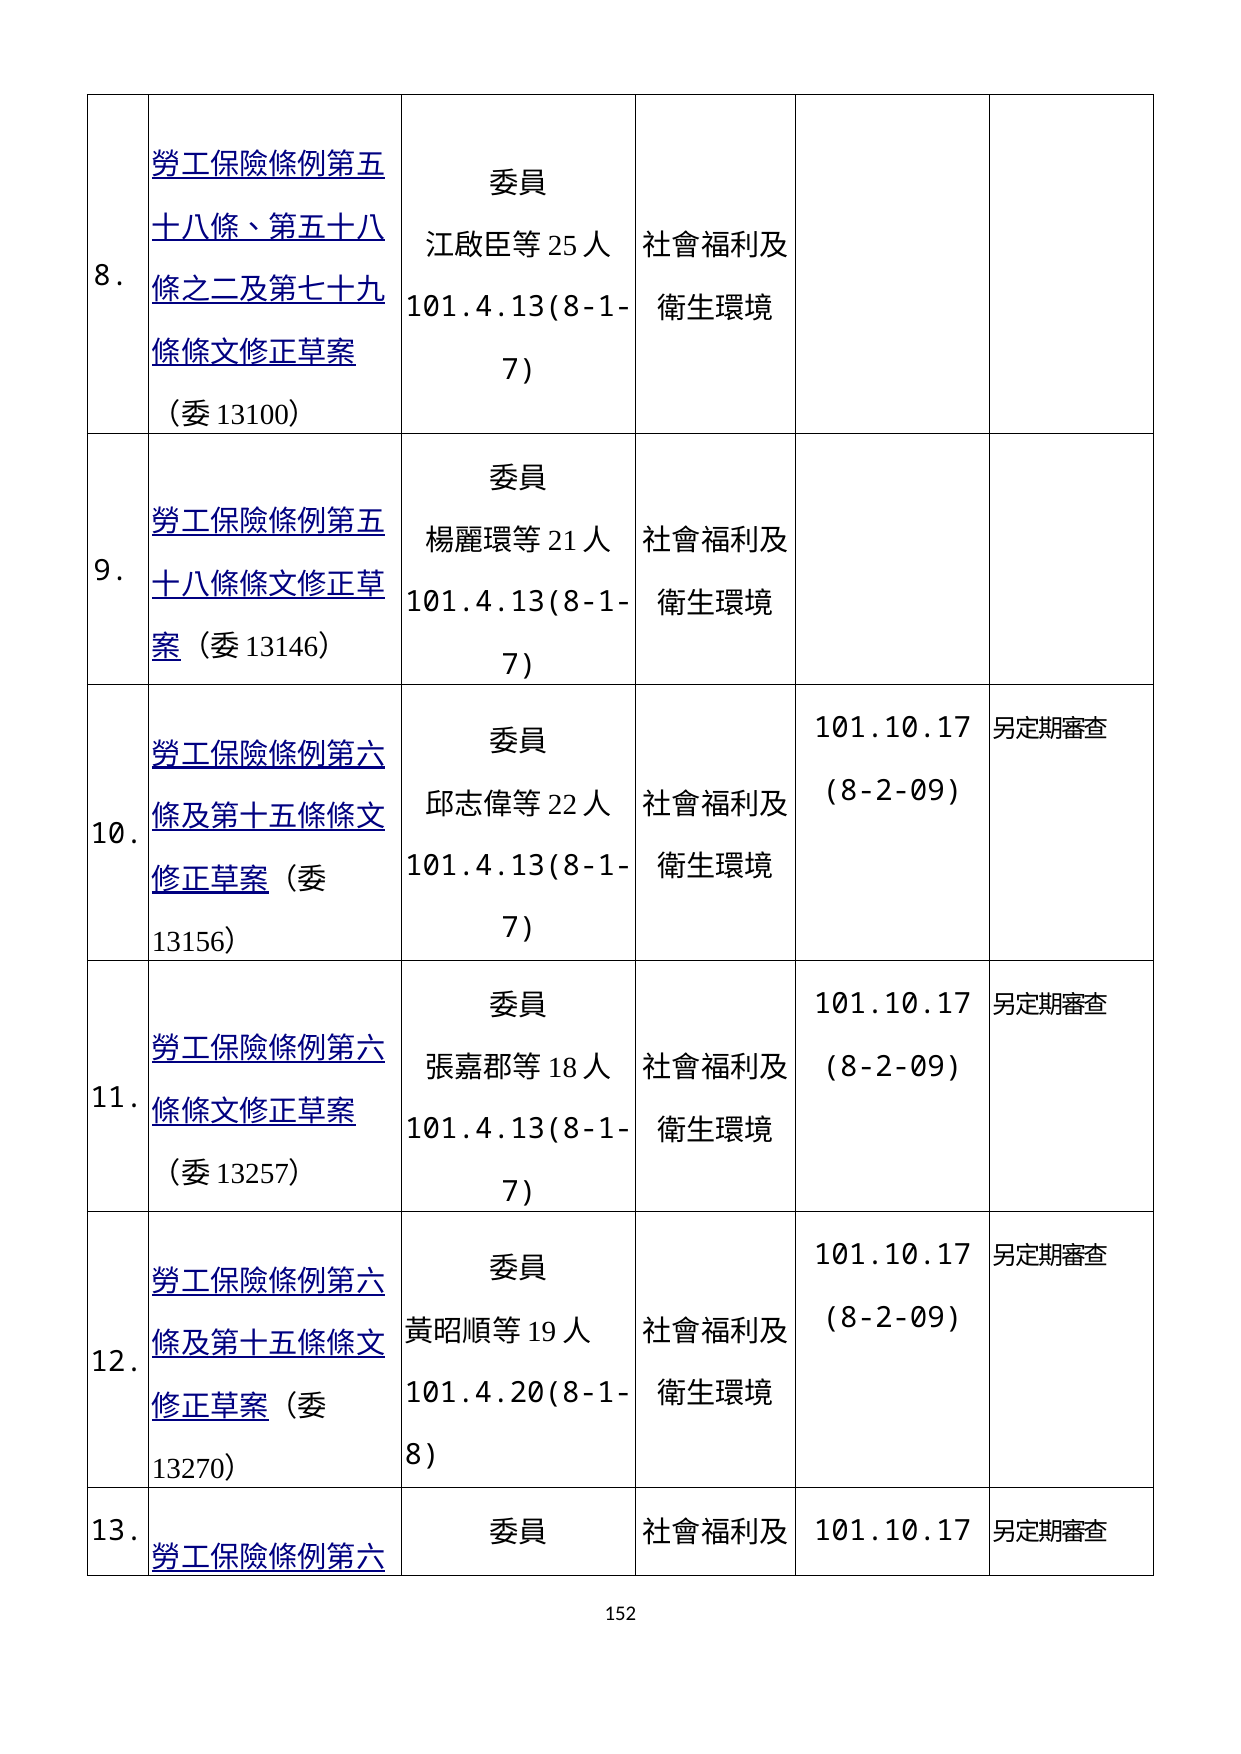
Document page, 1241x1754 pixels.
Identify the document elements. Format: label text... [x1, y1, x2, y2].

table_cell 101.10.17 (8-2-09) [796, 961, 989, 1211]
table_cell [796, 95, 989, 433]
table_cell 社會福利及衛生環境 [636, 1212, 795, 1487]
table_cell 社會福利及衛生環境 [636, 685, 795, 960]
table_cell 另定期審查 [990, 961, 1153, 1211]
table_cell 勞工保險條例第六條及第十五條條文修正草案（委13156） [149, 685, 401, 960]
table_cell 委員 [402, 1488, 635, 1575]
table_cell 勞工保險條例第六 [149, 1488, 401, 1575]
table_cell 委員 楊麗環等21人101.4.13(8-1-7) [402, 434, 635, 684]
table_cell 101.10.17 [796, 1488, 989, 1575]
table_cell 101.10.17 (8-2-09) [796, 1212, 989, 1487]
table_cell 勞工保險條例第五十八條、第五十八條之二及第七十九條條文修正草案（委13100） [149, 95, 401, 433]
table_cell 社會福利及衛生環境 [636, 95, 795, 433]
table_cell 社會福利及 [636, 1488, 795, 1575]
table_cell [990, 95, 1153, 433]
table_cell [88, 1488, 148, 1575]
table_cell 委員 江啟臣等25人101.4.13(8-1-7) [402, 95, 635, 433]
table_cell 101.10.17 (8-2-09) [796, 685, 989, 960]
table_cell 委員 張嘉郡等18人101.4.13(8-1-7) [402, 961, 635, 1211]
table_cell 委員 黃昭順等19人101.4.20(8-1-8) [402, 1212, 635, 1487]
table_cell [796, 434, 989, 684]
table_cell [88, 95, 148, 433]
table_cell [88, 961, 148, 1211]
table_cell [990, 434, 1153, 684]
table_cell [88, 434, 148, 684]
table_cell [88, 685, 148, 960]
table_cell 另定期審查 [990, 685, 1153, 960]
table_cell 勞工保險條例第五十八條條文修正草案（委13146） [149, 434, 401, 684]
table_cell [88, 1212, 148, 1487]
table_cell 社會福利及衛生環境 [636, 434, 795, 684]
table_cell 另定期審查 [990, 1212, 1153, 1487]
table_cell 勞工保險條例第六條條文修正草案（委13257） [149, 961, 401, 1211]
table_cell 另定期審查 [990, 1488, 1153, 1575]
table_cell 委員 邱志偉等22人101.4.13(8-1-7) [402, 685, 635, 960]
table_cell 勞工保險條例第六條及第十五條條文修正草案（委13270） [149, 1212, 401, 1487]
table_cell 社會福利及衛生環境 [636, 961, 795, 1211]
